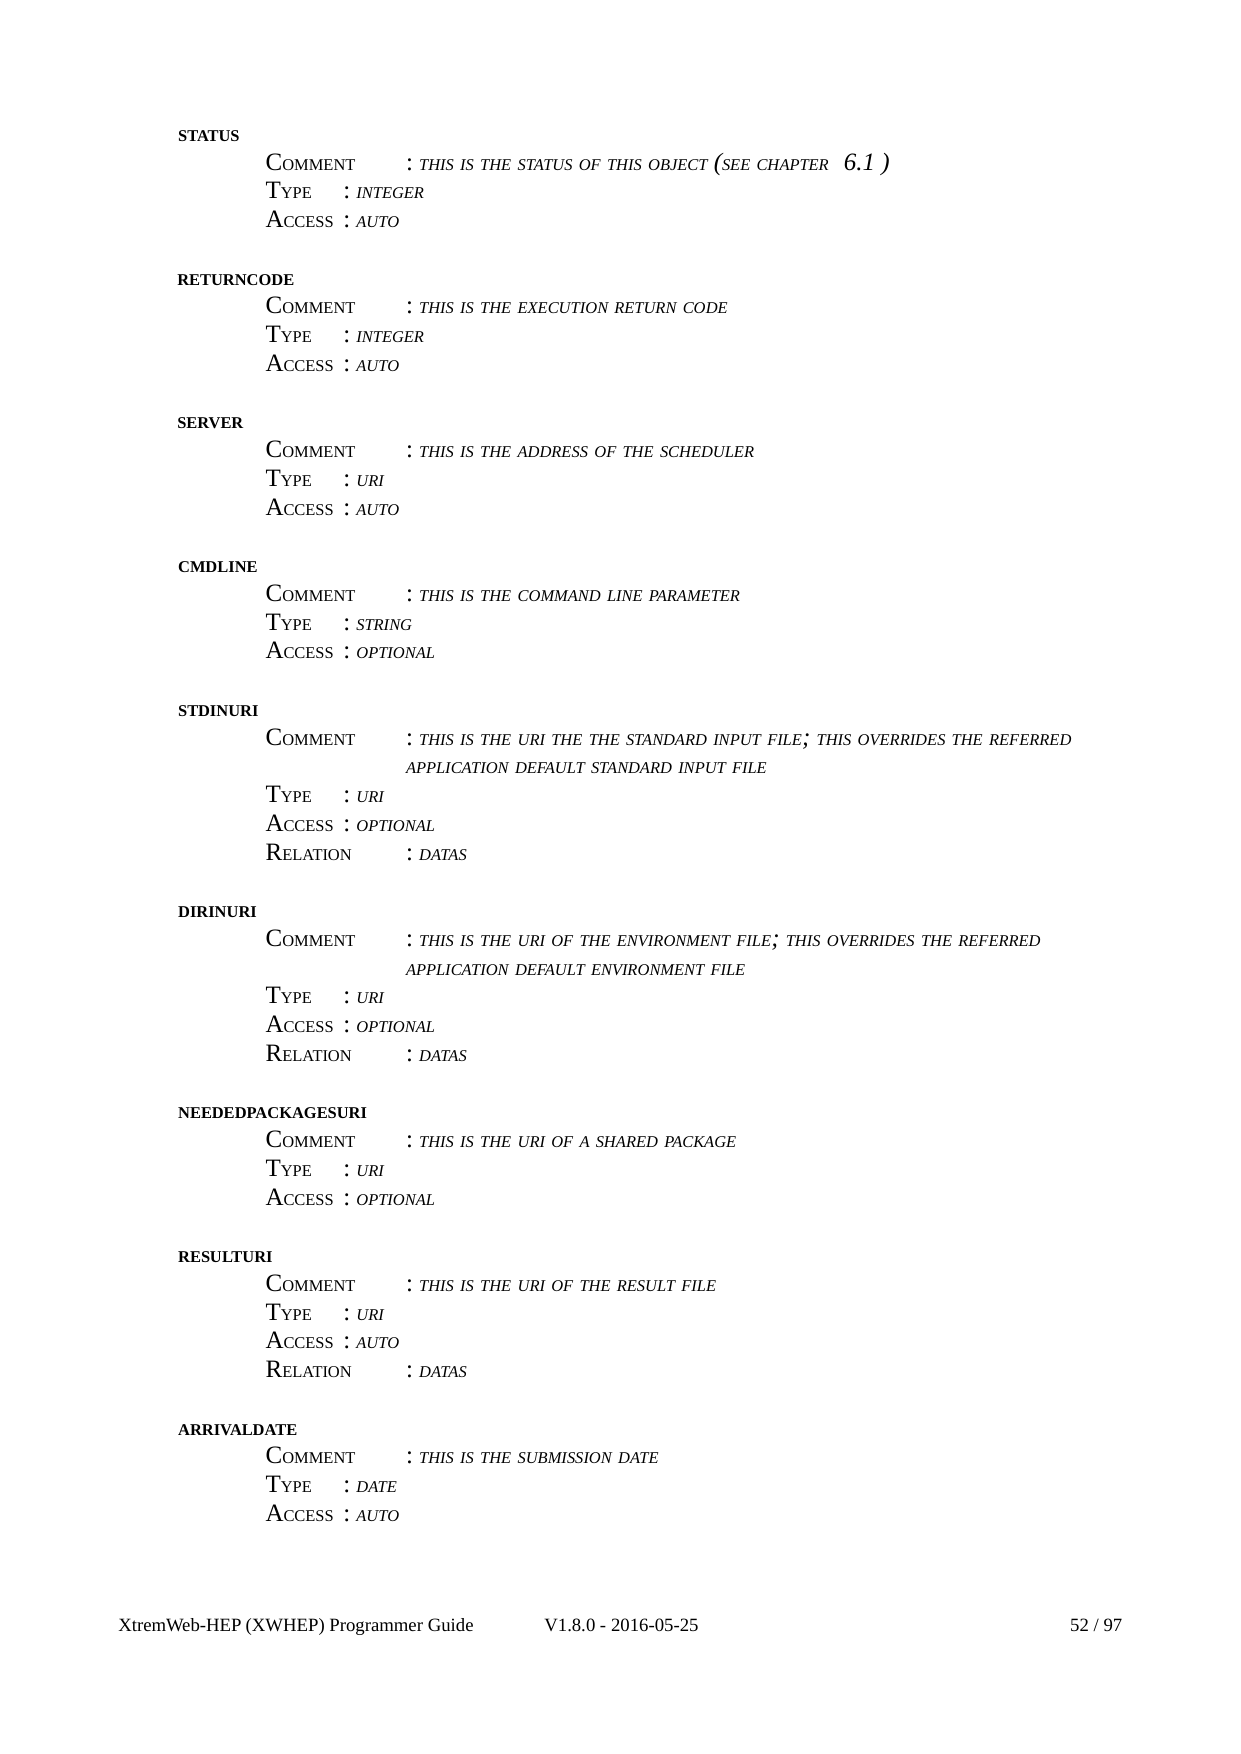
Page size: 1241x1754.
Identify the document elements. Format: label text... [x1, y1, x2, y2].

text Access : auto [265, 1498, 1122, 1527]
text status [178, 118, 1122, 147]
text neededpackagesuri [178, 1096, 1122, 1124]
text Comment : this is the status of this object (see chapter 6.1) [265, 147, 1122, 176]
text server [118, 406, 1122, 434]
text arrivaldate [178, 1412, 1122, 1441]
text Type : string [265, 607, 1122, 636]
text returncode [118, 262, 1122, 291]
text Comment : this is the command line parameter [265, 578, 1122, 607]
text stdinuri [178, 693, 1122, 722]
text Access : optional [265, 808, 1122, 837]
text Type : integer [265, 176, 1122, 204]
text Type : uri [265, 1153, 1122, 1182]
text Type : uri [265, 779, 1122, 808]
text Access : optional [265, 1182, 1122, 1211]
text Access : auto [265, 1326, 1122, 1354]
text Type : date [265, 1469, 1122, 1498]
text Comment : this is the uri of the result file [265, 1268, 1122, 1297]
text Comment : this is the execution return code [265, 291, 1122, 319]
text Access : auto [265, 492, 1122, 521]
text Type : uri [265, 981, 1122, 1009]
text Relation : datas [265, 1038, 1122, 1067]
text Access : optional [265, 636, 1122, 664]
text Comment : this is the uri the the standard input file; this overrides the referred application default standard input file [265, 722, 1122, 779]
text Comment : this is the uri of the environment file; this overrides the referred application default environment file [265, 923, 1122, 981]
text Type : integer [265, 319, 1122, 348]
text Comment : this is the address of the scheduler [265, 434, 1122, 463]
text Type : uri [265, 463, 1122, 492]
text Comment : this is the submission date [265, 1441, 1122, 1469]
text Relation : datas [265, 1354, 1122, 1383]
text Access : auto [265, 204, 1122, 233]
text Access : auto [265, 348, 1122, 377]
text Comment : this is the uri of a shared package [265, 1124, 1122, 1153]
text Type : uri [265, 1297, 1122, 1326]
text resulturi [178, 1239, 1122, 1268]
text cmdline [178, 549, 1122, 578]
text dirinuri [178, 894, 1122, 923]
text Access : optional [265, 1009, 1122, 1038]
text Relation : datas [265, 837, 1122, 866]
